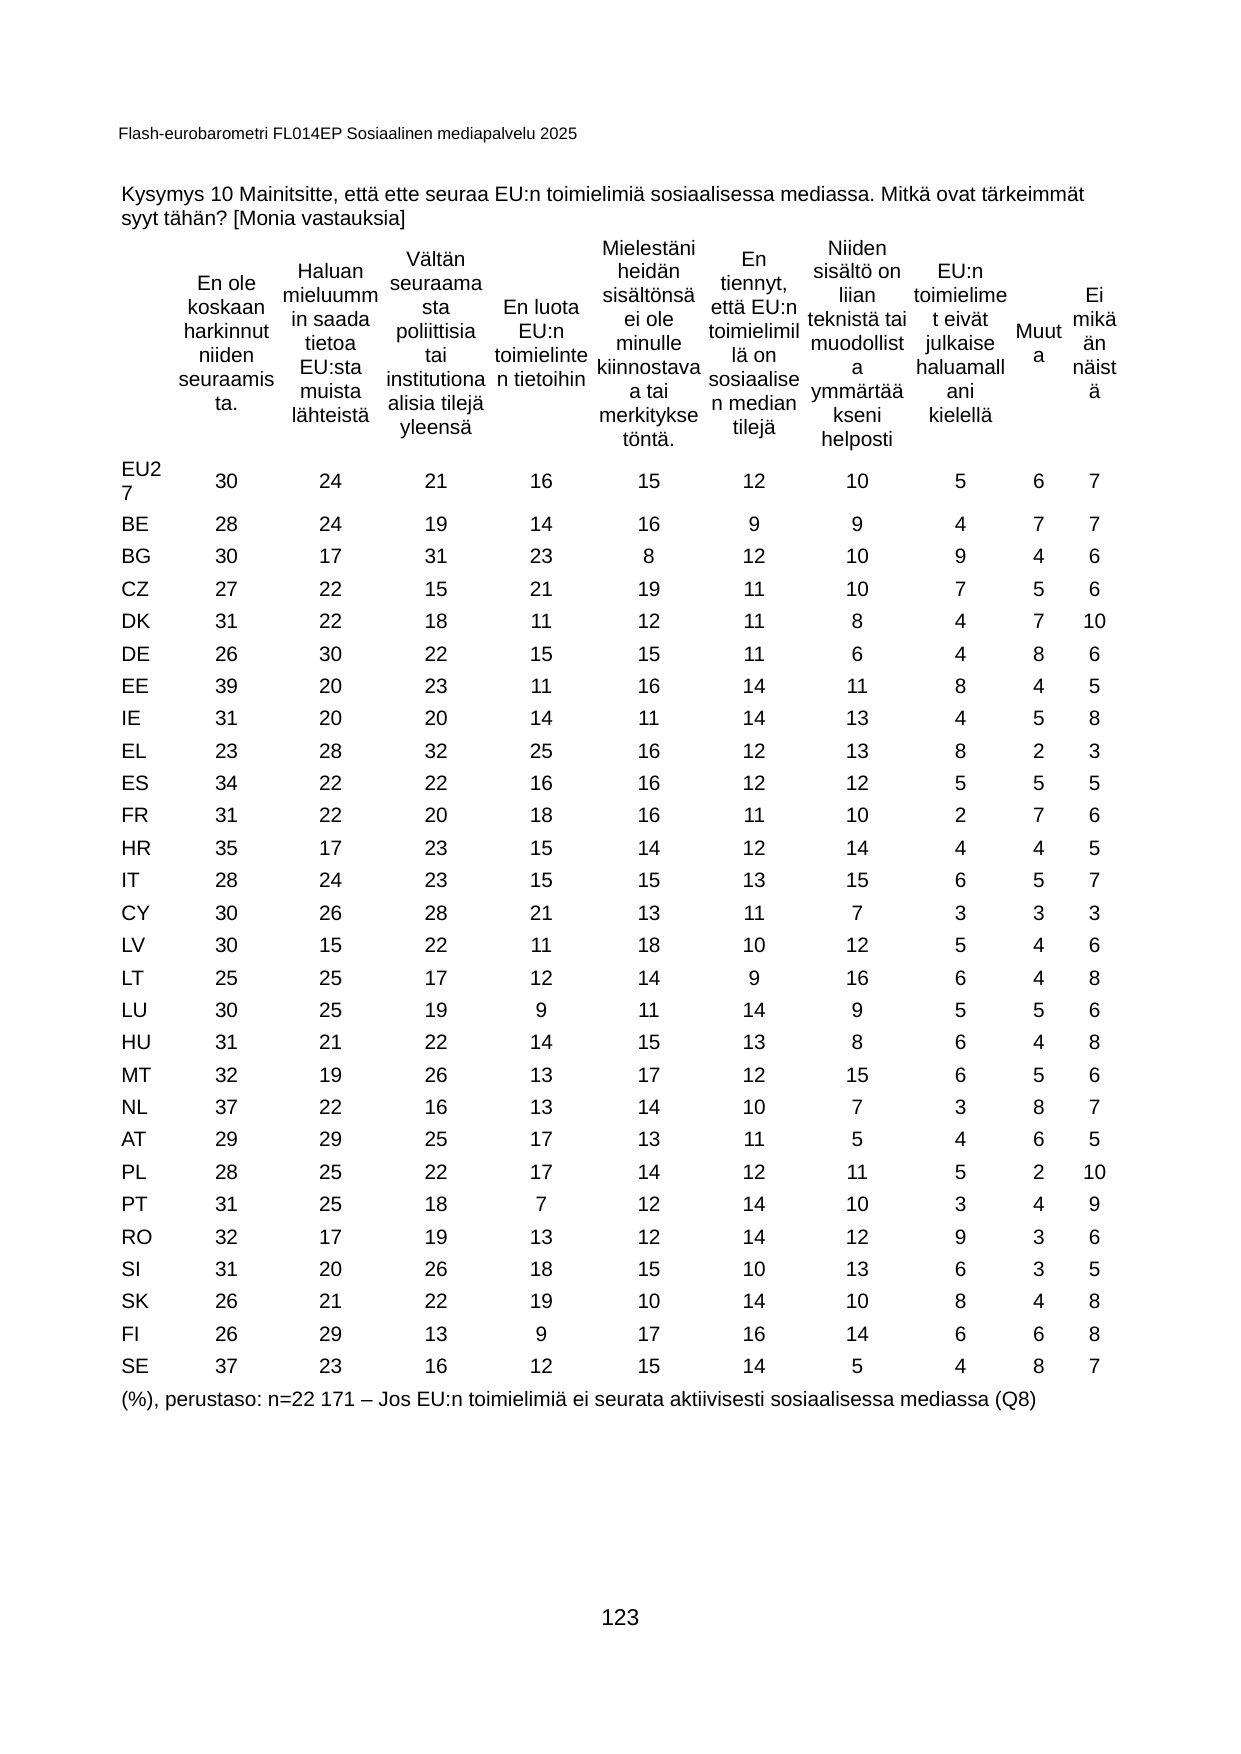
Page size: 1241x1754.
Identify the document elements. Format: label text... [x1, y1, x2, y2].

table_cell 8 [1067, 1285, 1122, 1317]
table_cell 22 [383, 1026, 489, 1058]
table_cell 3 [1067, 734, 1122, 767]
table_cell 11 [704, 1123, 804, 1156]
table_cell 15 [383, 573, 489, 605]
table_cell 8 [1010, 637, 1067, 669]
table_cell En tiennyt, että EU:n toimielimillä on sosiaalisen median tilejä [704, 233, 804, 454]
table_cell 22 [383, 929, 489, 961]
table_cell 17 [383, 961, 489, 993]
table_cell 20 [278, 702, 383, 734]
table_cell 3 [1010, 1253, 1067, 1285]
table_cell 28 [174, 508, 278, 540]
table_cell 15 [278, 929, 383, 961]
table_cell 13 [594, 896, 704, 929]
table_cell 14 [704, 702, 804, 734]
table_cell 7 [804, 896, 910, 929]
table_cell 12 [594, 1188, 704, 1220]
table_cell 3 [910, 1188, 1010, 1220]
table_cell 4 [1010, 540, 1067, 572]
table_cell 23 [174, 734, 278, 767]
table_cell 31 [174, 1188, 278, 1220]
table_cell 5 [1067, 767, 1122, 799]
table_cell 11 [704, 896, 804, 929]
table_cell 14 [489, 508, 593, 540]
table_cell 22 [278, 1091, 383, 1123]
table_cell 30 [174, 896, 278, 929]
table_cell 11 [594, 702, 704, 734]
table_cell PT [118, 1188, 174, 1220]
table_cell 20 [278, 1253, 383, 1285]
table_cell 8 [594, 540, 704, 572]
table_cell 15 [594, 637, 704, 669]
table_cell 17 [278, 540, 383, 572]
table_cell 4 [1010, 1188, 1067, 1220]
table_cell 10 [594, 1285, 704, 1317]
table_cell 8 [1010, 1091, 1067, 1123]
table_cell 5 [910, 1156, 1010, 1188]
table_cell 7 [910, 573, 1010, 605]
table_cell 9 [489, 994, 593, 1026]
table_cell 8 [804, 605, 910, 637]
table_cell 15 [489, 864, 593, 896]
table_cell 14 [704, 1188, 804, 1220]
table_cell 23 [383, 864, 489, 896]
table_cell 16 [594, 734, 704, 767]
table_cell 8 [1067, 1026, 1122, 1058]
table_cell 14 [704, 1285, 804, 1317]
table_cell 6 [1067, 540, 1122, 572]
table_cell 3 [1067, 896, 1122, 929]
table_cell 19 [383, 1220, 489, 1253]
table_cell (%), perustaso: n=22 171 – Jos EU:n toimielimiä ei seurata aktiivisesti sosiaalisessa mediassa (Q8) [118, 1382, 1122, 1415]
table_cell 30 [174, 454, 278, 508]
table_cell 29 [278, 1123, 383, 1156]
table_cell 6 [1010, 1318, 1067, 1350]
table_cell 15 [804, 864, 910, 896]
table_cell 7 [1067, 1091, 1122, 1123]
table_cell 23 [278, 1350, 383, 1382]
table_cell 9 [804, 994, 910, 1026]
table_cell FR [118, 799, 174, 832]
table_cell LU [118, 994, 174, 1026]
table_cell 32 [174, 1220, 278, 1253]
table_cell 6 [1010, 1123, 1067, 1156]
table_cell 12 [804, 1220, 910, 1253]
table_cell 13 [704, 1026, 804, 1058]
table_cell 10 [804, 454, 910, 508]
table_cell 6 [1067, 799, 1122, 832]
table_cell 26 [383, 1253, 489, 1285]
table_cell 9 [489, 1318, 593, 1350]
table_cell 10 [804, 799, 910, 832]
table_cell RO [118, 1220, 174, 1253]
table_cell 30 [174, 929, 278, 961]
table_cell Haluan mieluummin saada tietoa EU:sta muista lähteistä [278, 233, 383, 454]
table_cell 7 [489, 1188, 593, 1220]
table_cell 22 [278, 799, 383, 832]
table_cell 2 [1010, 734, 1067, 767]
table_cell 13 [804, 1253, 910, 1285]
table_cell 10 [704, 1091, 804, 1123]
table_header Kysymys 10 Mainitsitte, että ette seuraa EU:n toimielimiä sosiaalisessa mediassa. Mitkä ovat tärkeimmät syyt tähän? [Monia vastauksia] [118, 179, 1122, 232]
table_cell 16 [594, 799, 704, 832]
table_cell 4 [910, 605, 1010, 637]
table_cell 4 [910, 1123, 1010, 1156]
table_cell 11 [704, 637, 804, 669]
table_cell 37 [174, 1091, 278, 1123]
table_cell DK [118, 605, 174, 637]
table_cell 30 [174, 540, 278, 572]
table_cell 9 [704, 508, 804, 540]
table_cell 21 [278, 1026, 383, 1058]
table_cell Vältän seuraamasta poliittisia tai institutionaalisia tilejä yleensä [383, 233, 489, 454]
table_cell 17 [489, 1156, 593, 1188]
table_cell 23 [489, 540, 593, 572]
table_cell 14 [594, 1091, 704, 1123]
table_cell 18 [489, 1253, 593, 1285]
table_cell 29 [174, 1123, 278, 1156]
table_cell 14 [804, 832, 910, 864]
table_cell 9 [804, 508, 910, 540]
table_cell EU27 [118, 454, 174, 508]
table_cell 13 [383, 1318, 489, 1350]
table_cell DE [118, 637, 174, 669]
table_cell 10 [1067, 1156, 1122, 1188]
table_cell 14 [489, 1026, 593, 1058]
table_cell 12 [704, 767, 804, 799]
table_cell 24 [278, 508, 383, 540]
table_cell 18 [383, 605, 489, 637]
table_cell 11 [804, 670, 910, 702]
table_cell SI [118, 1253, 174, 1285]
table_cell 8 [804, 1026, 910, 1058]
table_cell 31 [174, 1253, 278, 1285]
table_cell 19 [489, 1285, 593, 1317]
table_cell 17 [278, 832, 383, 864]
table_cell En ole koskaan harkinnut niiden seuraamista. [174, 233, 278, 454]
table_cell 4 [910, 637, 1010, 669]
table_cell 27 [174, 573, 278, 605]
table_cell 18 [594, 929, 704, 961]
table_cell 15 [489, 832, 593, 864]
table_cell 6 [1010, 454, 1067, 508]
table_cell EL [118, 734, 174, 767]
table_cell 9 [910, 540, 1010, 572]
table_cell 25 [278, 1188, 383, 1220]
table_cell 31 [174, 799, 278, 832]
table_cell 4 [910, 702, 1010, 734]
table_cell 11 [704, 573, 804, 605]
table_cell 32 [383, 734, 489, 767]
table_cell 6 [1067, 929, 1122, 961]
table_cell 5 [910, 929, 1010, 961]
table_cell 3 [910, 1091, 1010, 1123]
table_cell 28 [383, 896, 489, 929]
table_cell 20 [383, 702, 489, 734]
table_cell 3 [1010, 1220, 1067, 1253]
table_cell 4 [1010, 1285, 1067, 1317]
table_cell 14 [704, 670, 804, 702]
table_cell 10 [704, 929, 804, 961]
table_cell 25 [278, 994, 383, 1026]
table_cell 15 [489, 637, 593, 669]
table_cell 5 [910, 994, 1010, 1026]
table_cell 7 [1010, 605, 1067, 637]
table_cell 12 [489, 1350, 593, 1382]
table_cell 30 [174, 994, 278, 1026]
table_cell 2 [1010, 1156, 1067, 1188]
table_cell 14 [594, 832, 704, 864]
table_cell EU:n toimielimet eivät julkaise haluamallani kielellä [910, 233, 1010, 454]
table_cell 14 [804, 1318, 910, 1350]
table_cell 25 [174, 961, 278, 993]
table_cell 8 [910, 670, 1010, 702]
table_cell 5 [804, 1123, 910, 1156]
table_cell 11 [804, 1156, 910, 1188]
table_cell 17 [594, 1318, 704, 1350]
table_cell 22 [278, 767, 383, 799]
table_cell 9 [910, 1220, 1010, 1253]
table_cell 7 [1067, 508, 1122, 540]
table_cell EE [118, 670, 174, 702]
table_cell ES [118, 767, 174, 799]
table_cell 5 [910, 454, 1010, 508]
table_cell 12 [804, 767, 910, 799]
table_cell 11 [489, 670, 593, 702]
table_cell 10 [804, 540, 910, 572]
table_cell 13 [804, 734, 910, 767]
table_cell Muuta [1010, 233, 1067, 454]
table_cell 13 [704, 864, 804, 896]
table_cell 22 [383, 767, 489, 799]
table_cell 26 [174, 1318, 278, 1350]
table_cell 8 [1067, 1318, 1122, 1350]
table_cell 5 [1067, 1253, 1122, 1285]
table_cell 31 [174, 1026, 278, 1058]
table_cell 11 [489, 929, 593, 961]
table_cell 24 [278, 864, 383, 896]
table_cell 10 [804, 573, 910, 605]
table_cell 23 [383, 832, 489, 864]
table_cell 18 [489, 799, 593, 832]
table_cell 25 [489, 734, 593, 767]
table_cell LT [118, 961, 174, 993]
table_cell 14 [704, 994, 804, 1026]
table_cell Mielestäni heidän sisältönsä ei ole minulle kiinnostavaa tai merkityksetöntä. [594, 233, 704, 454]
table_cell 12 [704, 1058, 804, 1091]
table_cell 13 [804, 702, 910, 734]
table_cell 22 [383, 1156, 489, 1188]
table_cell 23 [383, 670, 489, 702]
table_cell PL [118, 1156, 174, 1188]
table_cell 7 [1010, 799, 1067, 832]
table_cell MT [118, 1058, 174, 1091]
table_cell 6 [910, 864, 1010, 896]
table_cell 9 [704, 961, 804, 993]
table_cell 26 [174, 637, 278, 669]
table_cell 6 [804, 637, 910, 669]
table_cell 4 [910, 1350, 1010, 1382]
table_cell 32 [174, 1058, 278, 1091]
table_cell 21 [489, 573, 593, 605]
table_cell 20 [278, 670, 383, 702]
table_cell 17 [594, 1058, 704, 1091]
table_cell 19 [383, 994, 489, 1026]
table_cell 21 [278, 1285, 383, 1317]
table_cell 5 [1010, 573, 1067, 605]
table_cell 6 [1067, 994, 1122, 1026]
table_cell 7 [1010, 508, 1067, 540]
table_cell 3 [910, 896, 1010, 929]
table_cell 28 [278, 734, 383, 767]
table_cell 15 [804, 1058, 910, 1091]
table_cell 12 [704, 832, 804, 864]
table_cell 14 [704, 1220, 804, 1253]
table_cell 2 [910, 799, 1010, 832]
table_cell 34 [174, 767, 278, 799]
table_cell 20 [383, 799, 489, 832]
table_cell 12 [704, 540, 804, 572]
table_cell BG [118, 540, 174, 572]
table_cell 35 [174, 832, 278, 864]
table_cell CY [118, 896, 174, 929]
table_cell HR [118, 832, 174, 864]
table_cell 4 [1010, 929, 1067, 961]
table_cell 5 [1067, 670, 1122, 702]
table_cell 22 [383, 1285, 489, 1317]
table_cell 5 [1010, 702, 1067, 734]
table_cell 6 [1067, 1058, 1122, 1091]
table_cell 16 [594, 670, 704, 702]
table_cell 11 [704, 799, 804, 832]
table_cell 22 [278, 573, 383, 605]
table_cell 7 [1067, 1350, 1122, 1382]
table_cell En luota EU:n toimielinten tietoihin [489, 233, 593, 454]
table_cell 28 [174, 1156, 278, 1188]
table_cell 10 [804, 1188, 910, 1220]
table_cell 6 [910, 1253, 1010, 1285]
table_cell 15 [594, 1350, 704, 1382]
table_cell 13 [489, 1220, 593, 1253]
table_cell 8 [1067, 702, 1122, 734]
table_cell NL [118, 1091, 174, 1123]
table_cell 6 [910, 961, 1010, 993]
table_cell 9 [1067, 1188, 1122, 1220]
table_cell 8 [910, 734, 1010, 767]
table_cell 14 [594, 1156, 704, 1188]
table_cell 25 [383, 1123, 489, 1156]
table_cell 24 [278, 454, 383, 508]
table_cell 19 [594, 573, 704, 605]
table_cell 5 [804, 1350, 910, 1382]
table_cell 5 [1010, 1058, 1067, 1091]
table_cell SK [118, 1285, 174, 1317]
table_cell 11 [489, 605, 593, 637]
table_cell 4 [1010, 1026, 1067, 1058]
table_cell 7 [804, 1091, 910, 1123]
table_cell HU [118, 1026, 174, 1058]
table_cell 5 [1010, 767, 1067, 799]
table_cell 12 [489, 961, 593, 993]
table_cell 16 [594, 508, 704, 540]
table_cell 4 [1010, 832, 1067, 864]
table_cell 26 [278, 896, 383, 929]
table_cell 11 [704, 605, 804, 637]
table_cell 10 [1067, 605, 1122, 637]
table_cell 4 [1010, 961, 1067, 993]
table_cell 16 [804, 961, 910, 993]
table_cell 12 [704, 454, 804, 508]
table_cell 6 [1067, 573, 1122, 605]
table_cell 39 [174, 670, 278, 702]
table_cell 13 [594, 1123, 704, 1156]
table_cell 6 [1067, 637, 1122, 669]
table_cell LV [118, 929, 174, 961]
table_cell 8 [910, 1285, 1010, 1317]
table_cell 19 [278, 1058, 383, 1091]
table_cell 13 [489, 1091, 593, 1123]
table_cell FI [118, 1318, 174, 1350]
table_cell 31 [174, 702, 278, 734]
table_cell 14 [489, 702, 593, 734]
table_cell 6 [910, 1058, 1010, 1091]
table_cell 16 [383, 1350, 489, 1382]
table_cell 31 [174, 605, 278, 637]
table_cell 15 [594, 1253, 704, 1285]
table_cell 8 [1067, 961, 1122, 993]
table_cell 4 [1010, 670, 1067, 702]
table_cell 14 [704, 1350, 804, 1382]
table_cell 26 [383, 1058, 489, 1091]
table_cell 29 [278, 1318, 383, 1350]
table_cell 15 [594, 454, 704, 508]
table_cell 16 [489, 767, 593, 799]
table_cell 28 [174, 864, 278, 896]
table_cell 8 [1010, 1350, 1067, 1382]
table_cell 26 [174, 1285, 278, 1317]
table_cell 16 [594, 767, 704, 799]
table_cell 7 [1067, 454, 1122, 508]
table_cell 6 [910, 1318, 1010, 1350]
table_cell CZ [118, 573, 174, 605]
table_cell 4 [910, 832, 1010, 864]
table_cell 12 [704, 1156, 804, 1188]
table_cell IT [118, 864, 174, 896]
table_cell 5 [1067, 832, 1122, 864]
table_cell 21 [383, 454, 489, 508]
table_cell 5 [1010, 994, 1067, 1026]
table_cell 11 [594, 994, 704, 1026]
table_cell 17 [278, 1220, 383, 1253]
table_cell 37 [174, 1350, 278, 1382]
table_cell IE [118, 702, 174, 734]
table_cell 17 [489, 1123, 593, 1156]
table_cell 12 [704, 734, 804, 767]
table_cell [118, 233, 174, 454]
table_cell 6 [910, 1026, 1010, 1058]
table_cell 5 [1067, 1123, 1122, 1156]
table_cell 15 [594, 864, 704, 896]
table_cell 10 [804, 1285, 910, 1317]
table_cell 22 [383, 637, 489, 669]
table_cell 4 [910, 508, 1010, 540]
table_cell 31 [383, 540, 489, 572]
table_cell 25 [278, 1156, 383, 1188]
table_cell 5 [910, 767, 1010, 799]
table_cell Niiden sisältö on liian teknistä tai muodollista ymmärtääkseni helposti [804, 233, 910, 454]
table_cell 12 [594, 1220, 704, 1253]
table_cell BE [118, 508, 174, 540]
table_cell 10 [704, 1253, 804, 1285]
table_cell Ei mikään näistä [1067, 233, 1122, 454]
table_cell 13 [489, 1058, 593, 1091]
table_cell 19 [383, 508, 489, 540]
table_cell 7 [1067, 864, 1122, 896]
table_cell 15 [594, 1026, 704, 1058]
table_cell 16 [704, 1318, 804, 1350]
table_cell 30 [278, 637, 383, 669]
table_cell 16 [383, 1091, 489, 1123]
table_cell 25 [278, 961, 383, 993]
table_cell AT [118, 1123, 174, 1156]
table_cell 14 [594, 961, 704, 993]
table_cell 12 [804, 929, 910, 961]
table_cell 12 [594, 605, 704, 637]
table_cell 16 [489, 454, 593, 508]
table_cell 5 [1010, 864, 1067, 896]
table_cell SE [118, 1350, 174, 1382]
table_cell 18 [383, 1188, 489, 1220]
table_cell 21 [489, 896, 593, 929]
table_cell 6 [1067, 1220, 1122, 1253]
table_cell 22 [278, 605, 383, 637]
table_cell 3 [1010, 896, 1067, 929]
